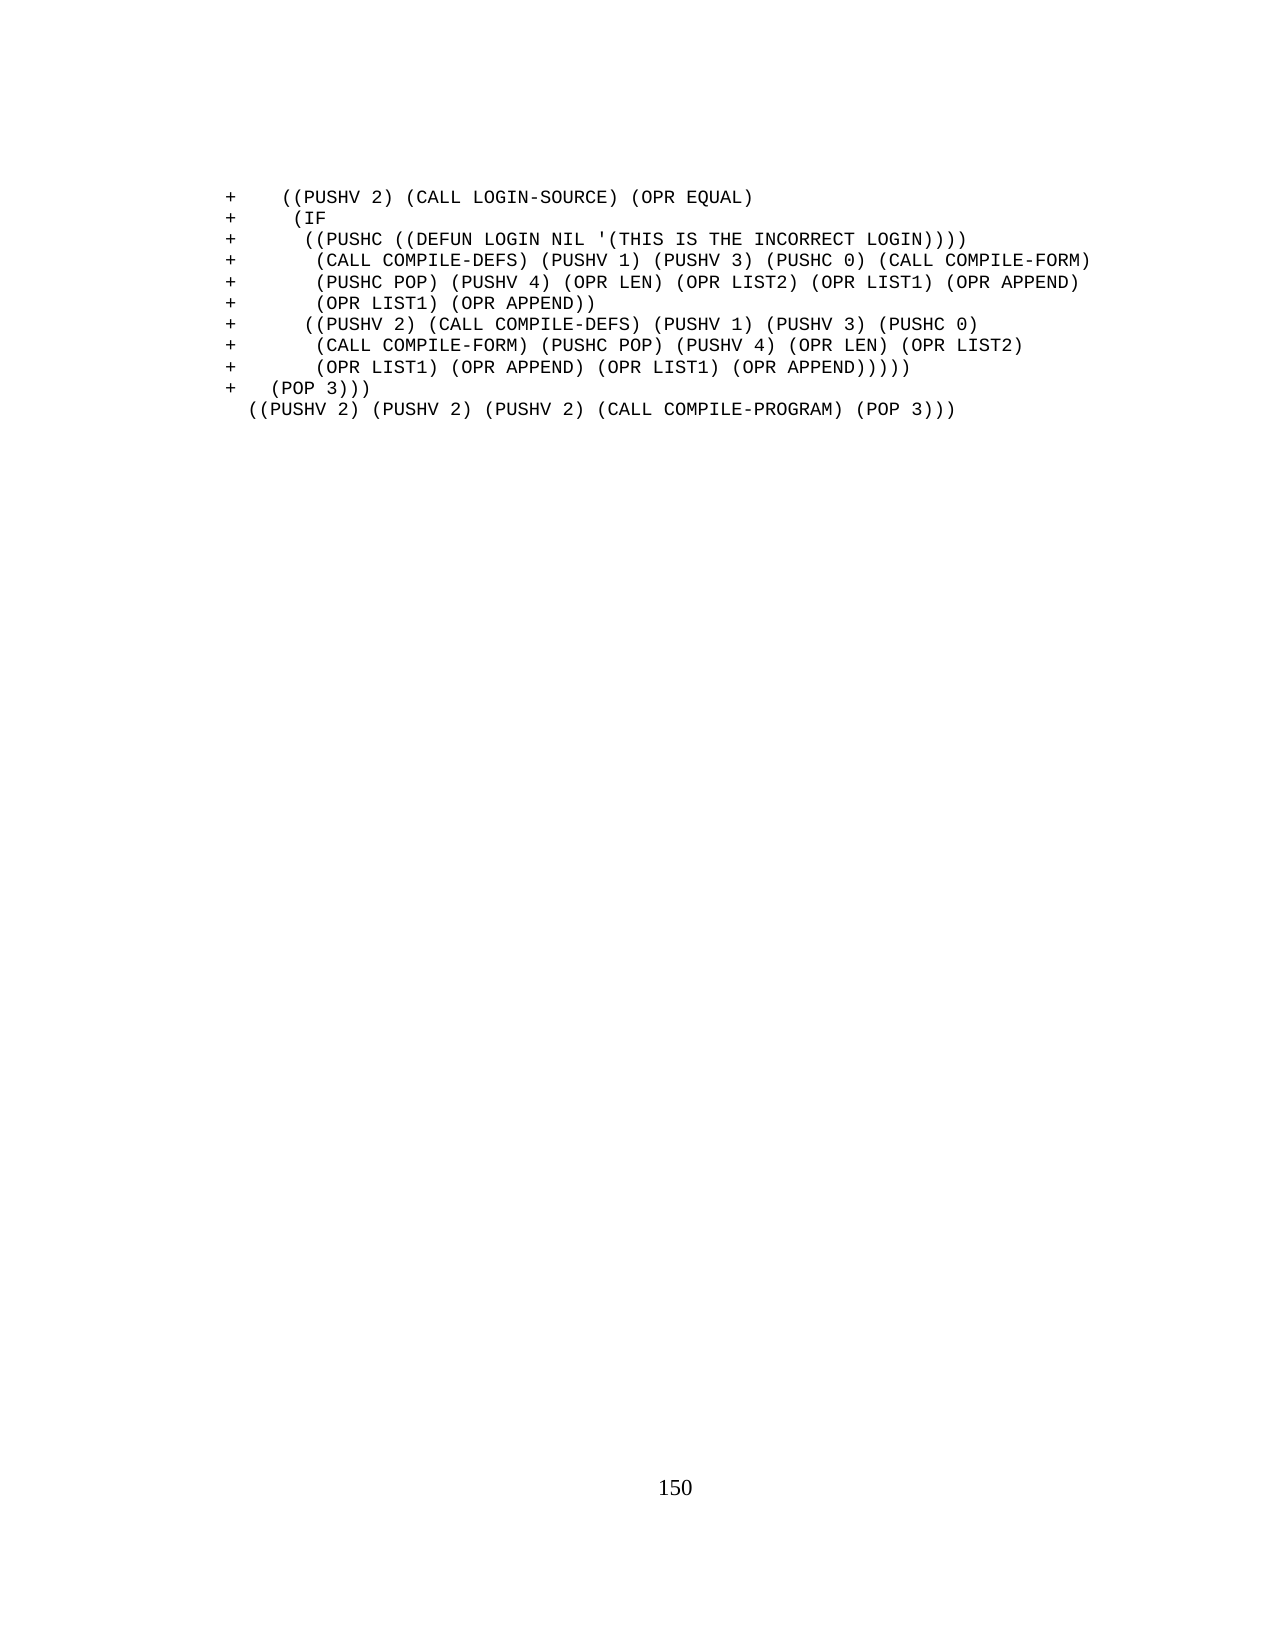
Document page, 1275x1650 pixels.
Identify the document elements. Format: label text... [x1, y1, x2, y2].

text + (CALL COMPILE-FORM) (PUSHC POP) (PUSHV 4) (OPR LEN) (OPR LIST2) [225, 336, 1125, 357]
text + (CALL COMPILE-DEFS) (PUSHV 1) (PUSHV 3) (PUSHC 0) (CALL COMPILE-FORM) [225, 251, 1125, 272]
text + (IF [225, 209, 1125, 230]
text + (PUSHC POP) (PUSHV 4) (OPR LEN) (OPR LIST2) (OPR LIST1) (OPR APPEND) [225, 272, 1125, 294]
text + ((PUSHV 2) (CALL COMPILE-DEFS) (PUSHV 1) (PUSHV 3) (PUSHC 0) [225, 315, 1125, 336]
text + ((PUSHC ((DEFUN LOGIN NIL '(THIS IS THE INCORRECT LOGIN)))) [225, 230, 1125, 251]
text ((PUSHV 2) (PUSHV 2) (PUSHV 2) (CALL COMPILE-PROGRAM) (POP 3))) [225, 400, 1125, 421]
text + (OPR LIST1) (OPR APPEND) (OPR LIST1) (OPR APPEND))))) [225, 357, 1125, 379]
text + ((PUSHV 2) (CALL LOGIN-SOURCE) (OPR EQUAL) [225, 187, 1125, 209]
text + (POP 3))) [225, 379, 1125, 400]
text + (OPR LIST1) (OPR APPEND)) [225, 294, 1125, 315]
